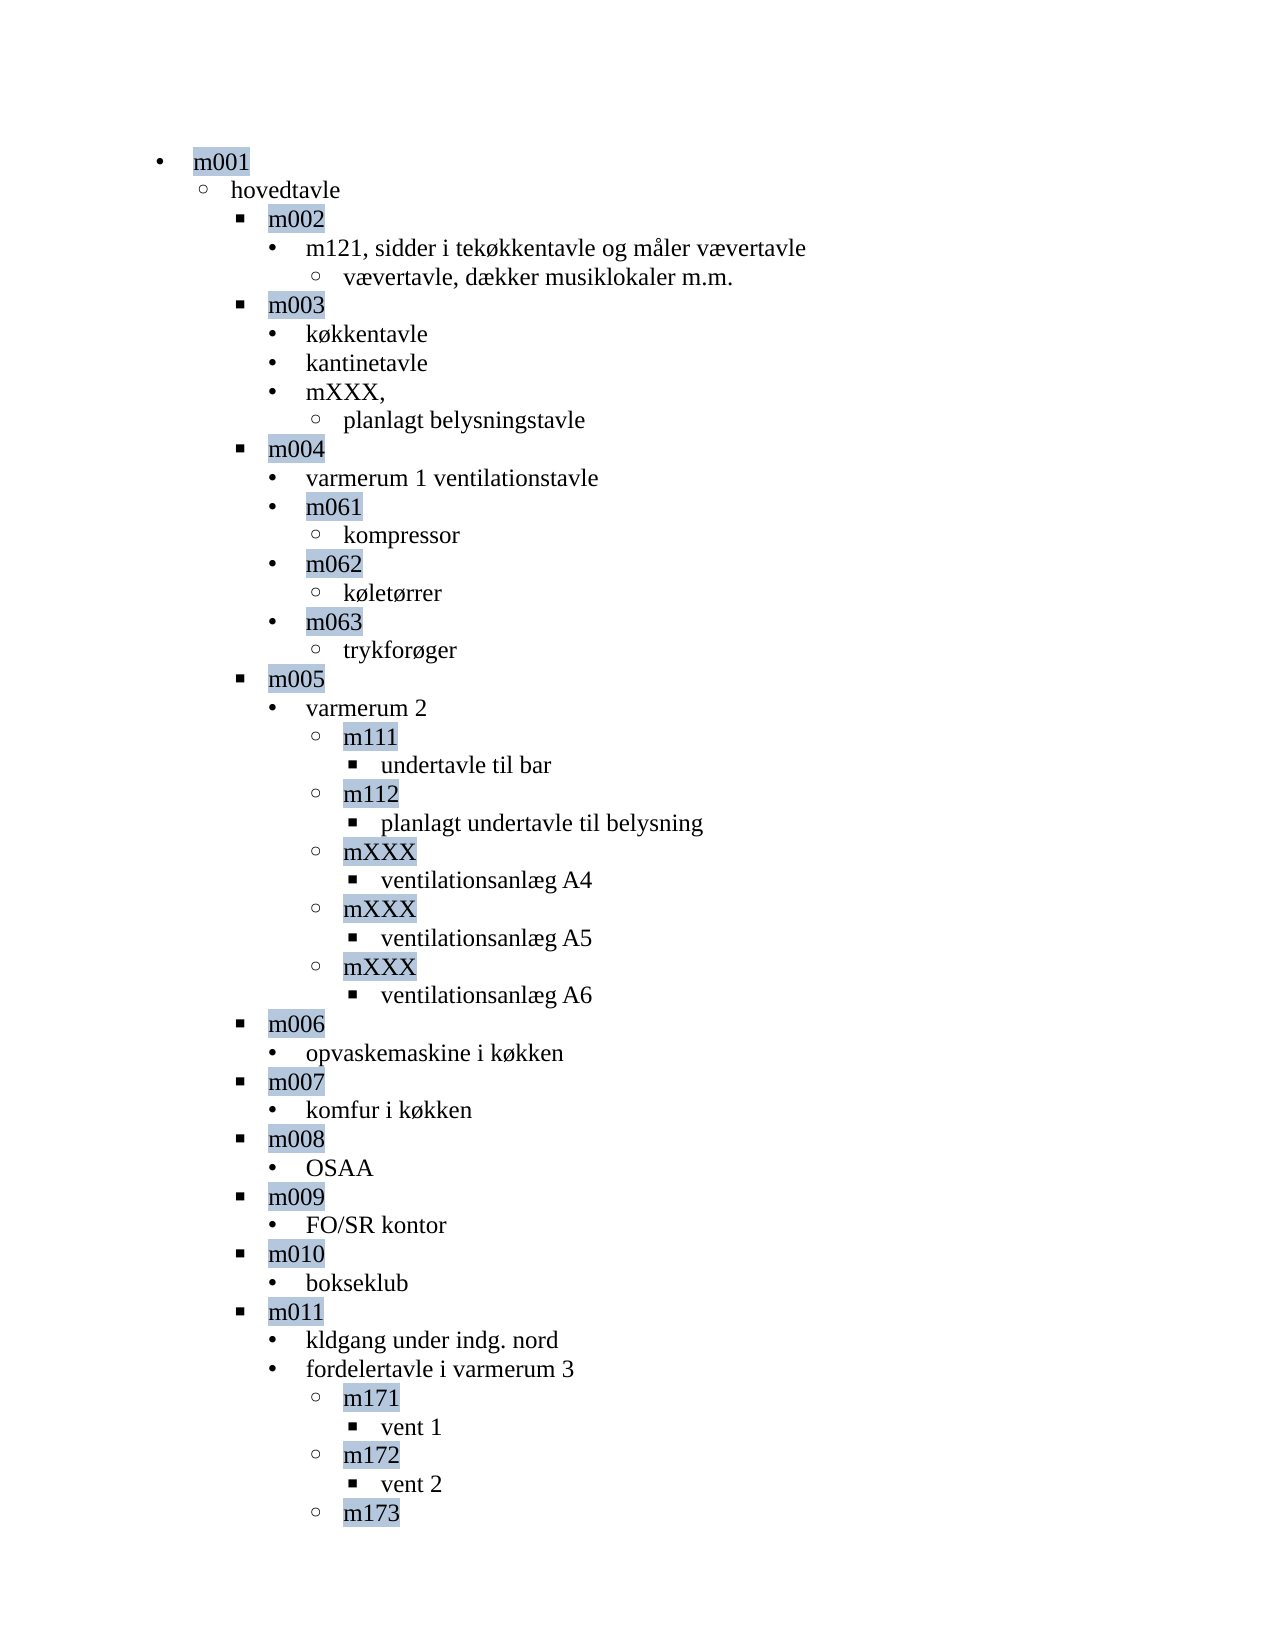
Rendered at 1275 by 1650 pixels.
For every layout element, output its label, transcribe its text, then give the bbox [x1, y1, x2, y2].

list ventilationsanlæg A6 [343, 981, 1157, 1009]
list ventilationsanlæg A4 [343, 866, 1157, 894]
list bokseklub [268, 1268, 1157, 1297]
list m007 [231, 1067, 1157, 1096]
list vent 2 [343, 1469, 1157, 1498]
list kantinetavle [268, 348, 1157, 377]
list opvaskemaskine i køkken [268, 1038, 1157, 1067]
list m003 [231, 291, 1157, 319]
list komfur i køkken [268, 1096, 1157, 1124]
list planlagt undertavle til belysning [343, 808, 1157, 837]
list varmerum 1 ventilationstavle [268, 463, 1157, 492]
list mXXX [306, 837, 1157, 866]
list hovedtavle [193, 176, 1157, 204]
list m173 [306, 1498, 1157, 1527]
list vævertavle, dækker musiklokaler m.m. [306, 262, 1157, 291]
list m112 [306, 779, 1157, 808]
list m006 [231, 1009, 1157, 1038]
list m002 [231, 204, 1157, 233]
list trykforøger [306, 636, 1157, 664]
list vent 1 [343, 1412, 1157, 1441]
list mXXX [306, 894, 1157, 923]
list køkkentavle [268, 319, 1157, 348]
list m063 [268, 607, 1157, 636]
list FO/SR kontor [268, 1211, 1157, 1239]
list m010 [231, 1239, 1157, 1268]
list OSAA [268, 1153, 1157, 1182]
list m008 [231, 1124, 1157, 1153]
list m062 [268, 549, 1157, 578]
list m009 [231, 1182, 1157, 1211]
list m011 [231, 1297, 1157, 1326]
list m171 [306, 1383, 1157, 1412]
list mXXX [306, 952, 1157, 981]
list m005 [231, 664, 1157, 693]
list m121, sidder i tekøkkentavle og måler vævertavle [268, 233, 1157, 262]
list m172 [306, 1441, 1157, 1469]
list ventilationsanlæg A5 [343, 923, 1157, 952]
list varmerum 2 [268, 693, 1157, 722]
list kompressor [306, 521, 1157, 549]
list m004 [231, 434, 1157, 463]
list m001 [156, 147, 1157, 176]
list mXXX, [268, 377, 1157, 406]
list m111 [306, 722, 1157, 751]
list planlagt belysningstavle [306, 406, 1157, 434]
list fordelertavle i varmerum 3 [268, 1354, 1157, 1383]
list undertavle til bar [343, 751, 1157, 779]
list kldgang under indg. nord [268, 1326, 1157, 1354]
list m061 [268, 492, 1157, 521]
list køletørrer [306, 578, 1157, 607]
